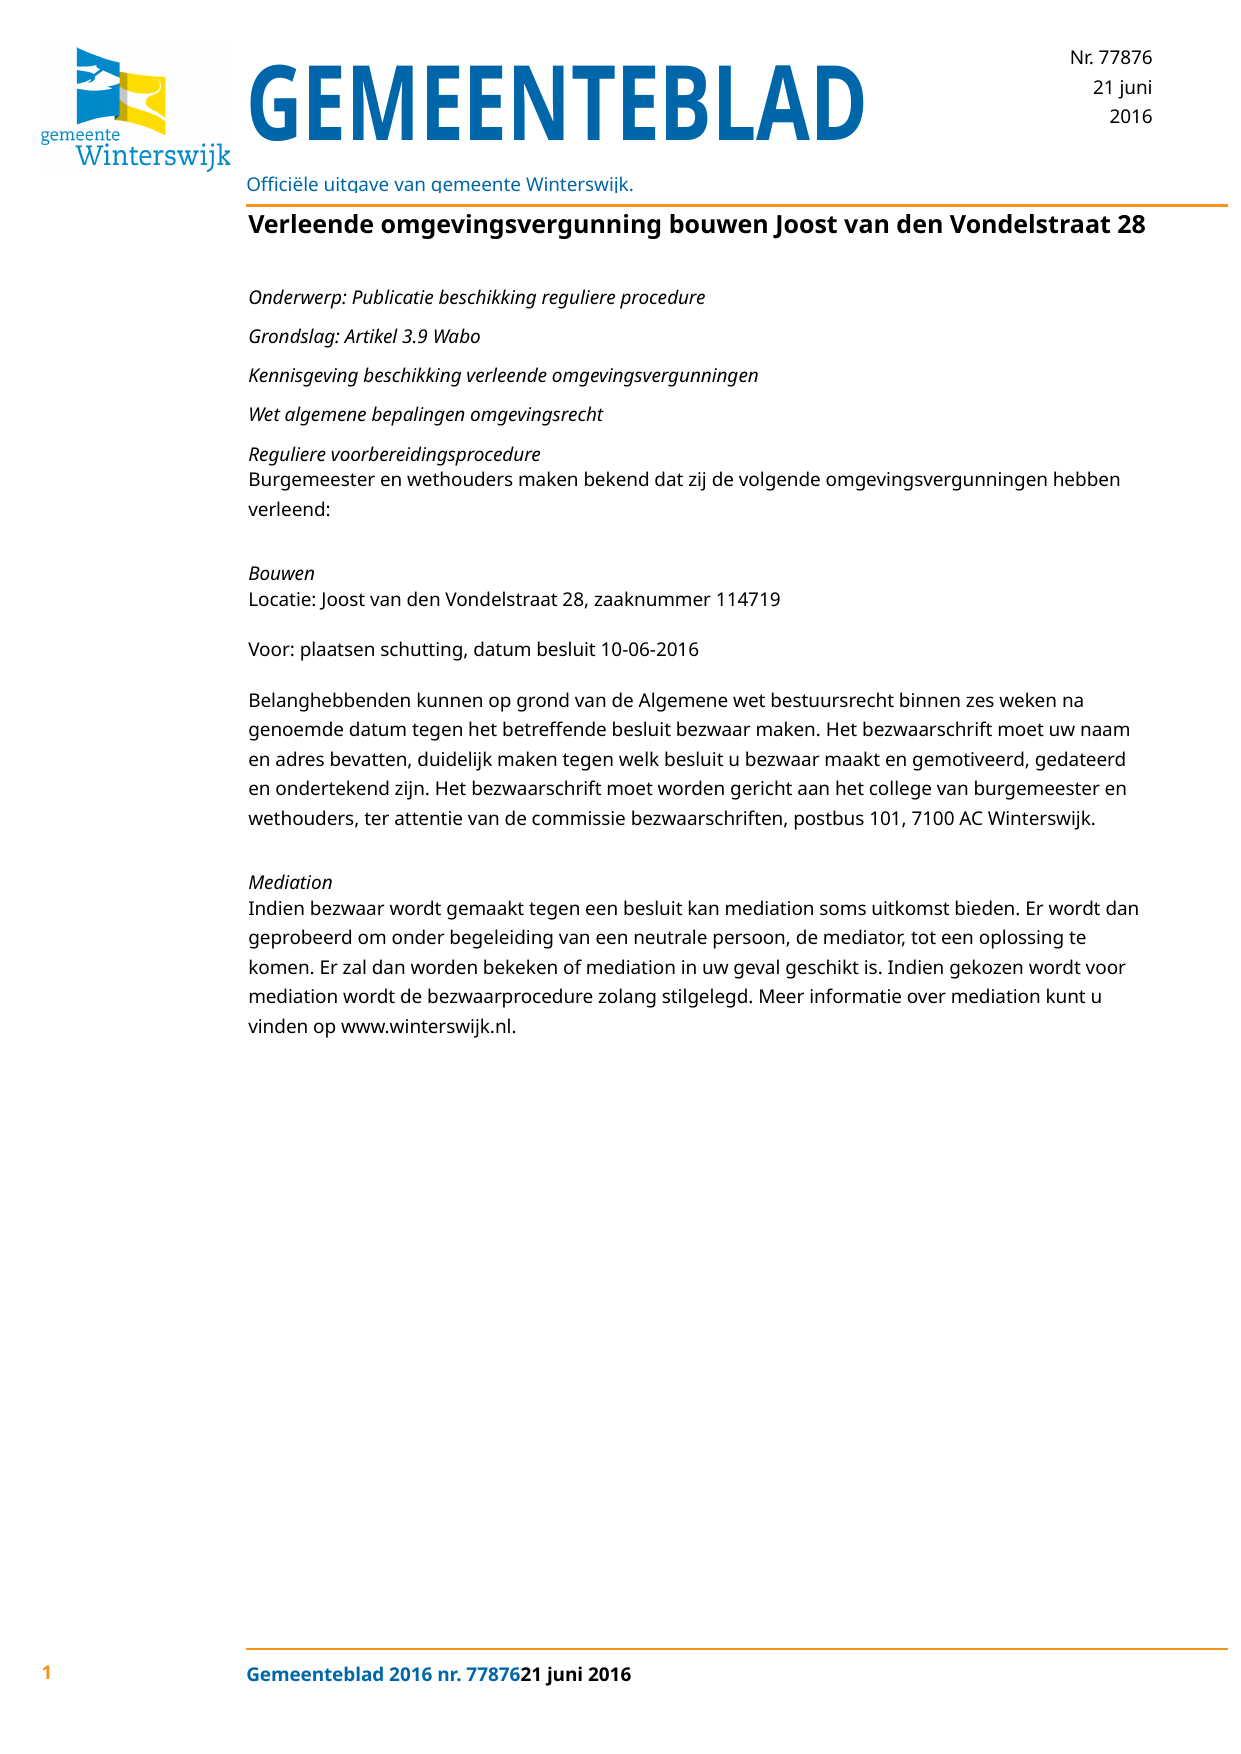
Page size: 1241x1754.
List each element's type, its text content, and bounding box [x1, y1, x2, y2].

text Voor: plaatsen schutting, datum besluit 10-06-2016 [248, 636, 1152, 662]
text Kennisgeving beschikking verleende omgevingsvergunningen [248, 362, 1152, 388]
text Grondslag: Artikel 3.9 Wabo [248, 323, 1152, 349]
text Mediation [248, 869, 1152, 895]
text Burgemeester en wethouders maken bekend dat zij de volgende omgevingsvergunningen hebben verleend: [248, 467, 1152, 522]
text Bouwen [248, 560, 1152, 586]
text Indien bezwaar wordt gemaakt tegen een besluit kan mediation soms uitkomst bieden. Er wordt dan geprobeerd om onder begeleiding van een neutrale persoon, de mediator, tot een oplossing te komen. Er zal dan worden bekeken of mediation in uw geval geschikt is. Indien gekozen wordt voor mediation wordt de bezwaarprocedure zolang stilgelegd. Meer informatie over mediation kunt u vinden op www.winterswijk.nl. [248, 895, 1152, 1039]
picture [41, 47, 231, 172]
picture [225, 153, 231, 162]
text Verleende omgevingsvergunning bouwen Joost van den Vondelstraat 28 [248, 207, 1152, 241]
text Reguliere voorbereidingsprocedure [248, 441, 1152, 467]
text Onderwerp: Publicatie beschikking reguliere procedure [248, 284, 1152, 309]
text Belanghebbenden kunnen op grond van de Algemene wet bestuursrecht binnen zes weken na genoemde datum tegen het betreffende besluit bezwaar maken. Het bezwaarschrift moet uw naam en adres bevatten, duidelijk maken tegen welk besluit u bezwaar maakt en gemotiveerd, gedateerd en ondertekend zijn. Het bezwaarschrift moet worden gericht aan het college van burgemeester en wethouders, ter attentie van de commissie bezwaarschriften, postbus 101, 7100 AC Winterswijk. [248, 687, 1152, 831]
text Wet algemene bepalingen omgevingsrecht [248, 402, 1152, 427]
text Locatie: Joost van den Vondelstraat 28, zaaknummer 114719 [248, 586, 1152, 612]
